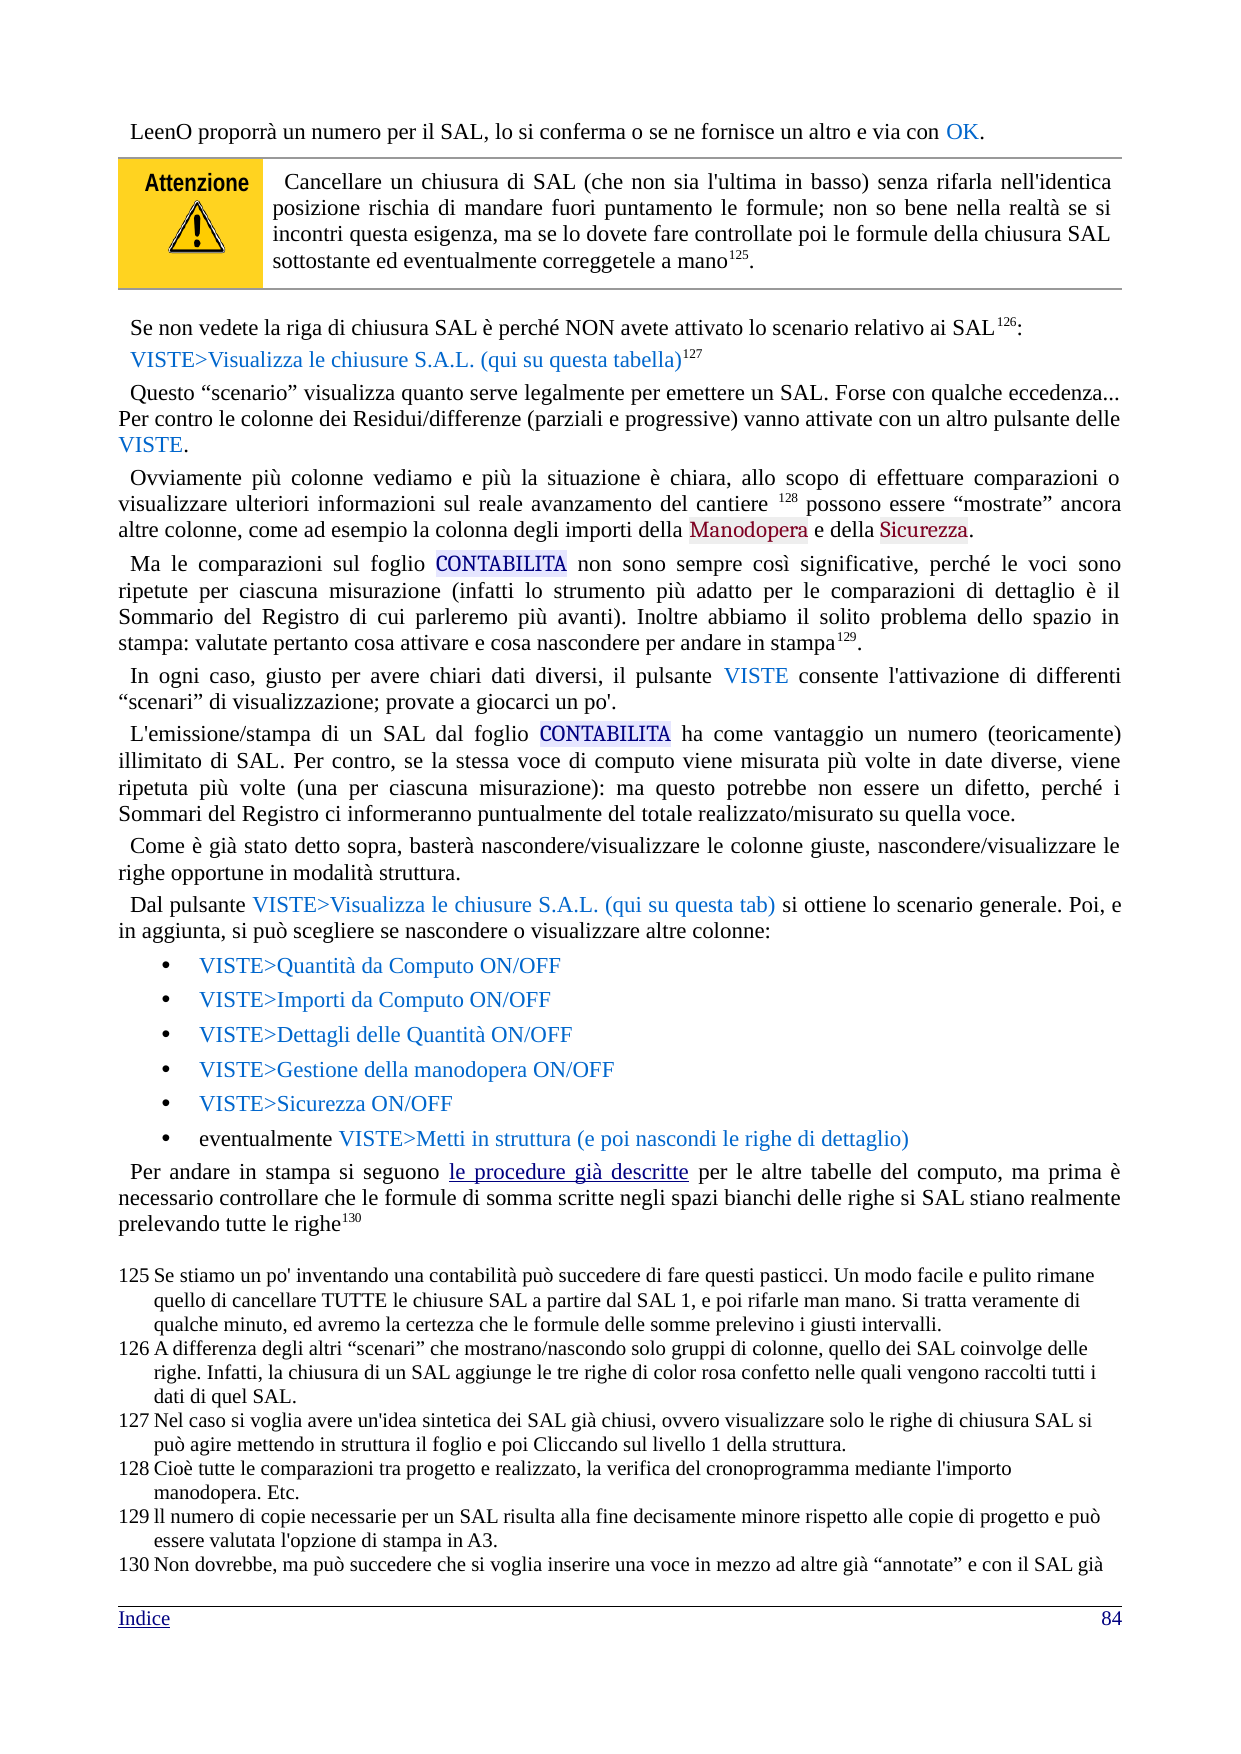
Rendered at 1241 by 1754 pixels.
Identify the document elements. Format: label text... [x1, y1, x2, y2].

list VISTE>Sicurezza ON/OFF [161, 1088, 1122, 1117]
text Dal pulsante VISTE>Visualizza le chiusure S.A.L. (qui su questa tab) si ottiene lo scenario generale. Poi, e in aggiunta, si può scegliere se nascondere o visualizzare altre colonne: [118, 891, 1122, 944]
text VISTE>Visualizza le chiusure S.A.L. (qui su questa tabella) [118, 347, 1122, 373]
text Non dovrebbe, ma può succedere che si voglia inserire una voce in mezzo ad altre già “annotate” e con il SAL già [118, 1552, 1122, 1576]
list VISTE>Quantità da Computo ON/OFF [161, 950, 1122, 978]
text Come è già stato detto sopra, basterà nascondere/visualizzare le colonne giuste, nascondere/visualizzare le righe opportune in modalità struttura. [118, 832, 1122, 885]
text L'emissione/stampa di un SAL dal foglio CONTABILITA ha come vantaggio un numero (teoricamente) illimitato di SAL. Per contro, se la stessa voce di computo viene misurata più volte in date diverse, viene ripetuta più volte (una per ciascuna misurazione): ma questo potrebbe non essere un difetto, perché i Sommari del Registro ci informeranno puntualmente del totale realizzato/misurato su quella voce. [118, 720, 1122, 826]
text Cioè tutte le comparazioni tra progetto e realizzato, la verifica del cronoprogramma mediante l'importo manodopera. Etc. [118, 1456, 1122, 1504]
list eventualmente VISTE>Metti in struttura (e poi nascondi le righe di dettaglio) [161, 1123, 1122, 1152]
text Questo “scenario” visualizza quanto serve legalmente per emettere un SAL. Forse con qualche eccedenza... Per contro le colonne dei Residui/differenze (parziali e progressive) vanno attivate con un altro pulsante delle VISTE. [118, 379, 1122, 458]
table_header Attenzione [118, 159, 263, 288]
text In ogni caso, giusto per avere chiari dati diversi, il pulsante VISTE consente l'attivazione di differenti “scenari” di visualizzazione; provate a giocarci un po'. [118, 662, 1122, 714]
table_header Cancellare un chiusura di SAL (che non sia l'ultima in basso) senza rifarla nell'identica posizione rischia di mandare fuori puntamento le formule; non so bene nella realtà se si incontri questa esigenza, ma se lo dovete fare controllate poi le formule della chiusura SAL sottostante ed eventualmente correggetele a mano. [264, 159, 1122, 288]
text Nel caso si voglia avere un'idea sintetica dei SAL già chiusi, ovvero visualizzare solo le righe di chiusura SAL si può agire mettendo in struttura il foglio e poi Cliccando sul livello 1 della struttura. [118, 1408, 1122, 1456]
text Ma le comparazioni sul foglio CONTABILITA non sono sempre così significative, perché le voci sono ripetute per ciascuna misurazione (infatti lo strumento più adatto per le comparazioni di dettaglio è il Sommario del Registro di cui parleremo più avanti). Inoltre abbiamo il solito problema dello spazio in stampa: valutate pertanto cosa attivare e cosa nascondere per andare in stampa. [118, 549, 1122, 656]
picture [164, 196, 229, 257]
list VISTE>Gestione della manodopera ON/OFF [161, 1054, 1122, 1082]
text LeenO proporrà un numero per il SAL, lo si conferma o se ne fornisce un altro e via con OK. [118, 118, 1122, 144]
text Ovviamente più colonne vediamo e più la situazione è chiara, allo scopo di effettuare comparazioni o visualizzare ulteriori informazioni sul reale avanzamento del cantiere possono essere “mostrate” ancora altre colonne, come ad esempio la colonna degli importi della Manodopera e della Sicurezza. [118, 464, 1122, 544]
text Per andare in stampa si seguono le procedure già descritte per le altre tabelle del computo, ma prima è necessario controllare che le formule di somma scritte negli spazi bianchi delle righe si SAL stiano realmente prelevando tutte le righe [118, 1158, 1122, 1237]
text A differenza degli altri “scenari” che mostrano/nascondo solo gruppi di colonne, quello dei SAL coinvolge delle righe. Infatti, la chiusura di un SAL aggiunge le tre righe di color rosa confetto nelle quali vengono raccolti tutti i dati di quel SAL. [118, 1336, 1122, 1408]
text ll numero di copie necessarie per un SAL risulta alla fine decisamente minore rispetto alle copie di progetto e può essere valutata l'opzione di stampa in A3. [118, 1504, 1122, 1552]
list VISTE>Dettagli delle Quantità ON/OFF [161, 1019, 1122, 1048]
text Se non vedete la riga di chiusura SAL è perché NON avete attivato lo scenario relativo ai SAL: [118, 314, 1122, 341]
list VISTE>Importi da Computo ON/OFF [161, 984, 1122, 1013]
